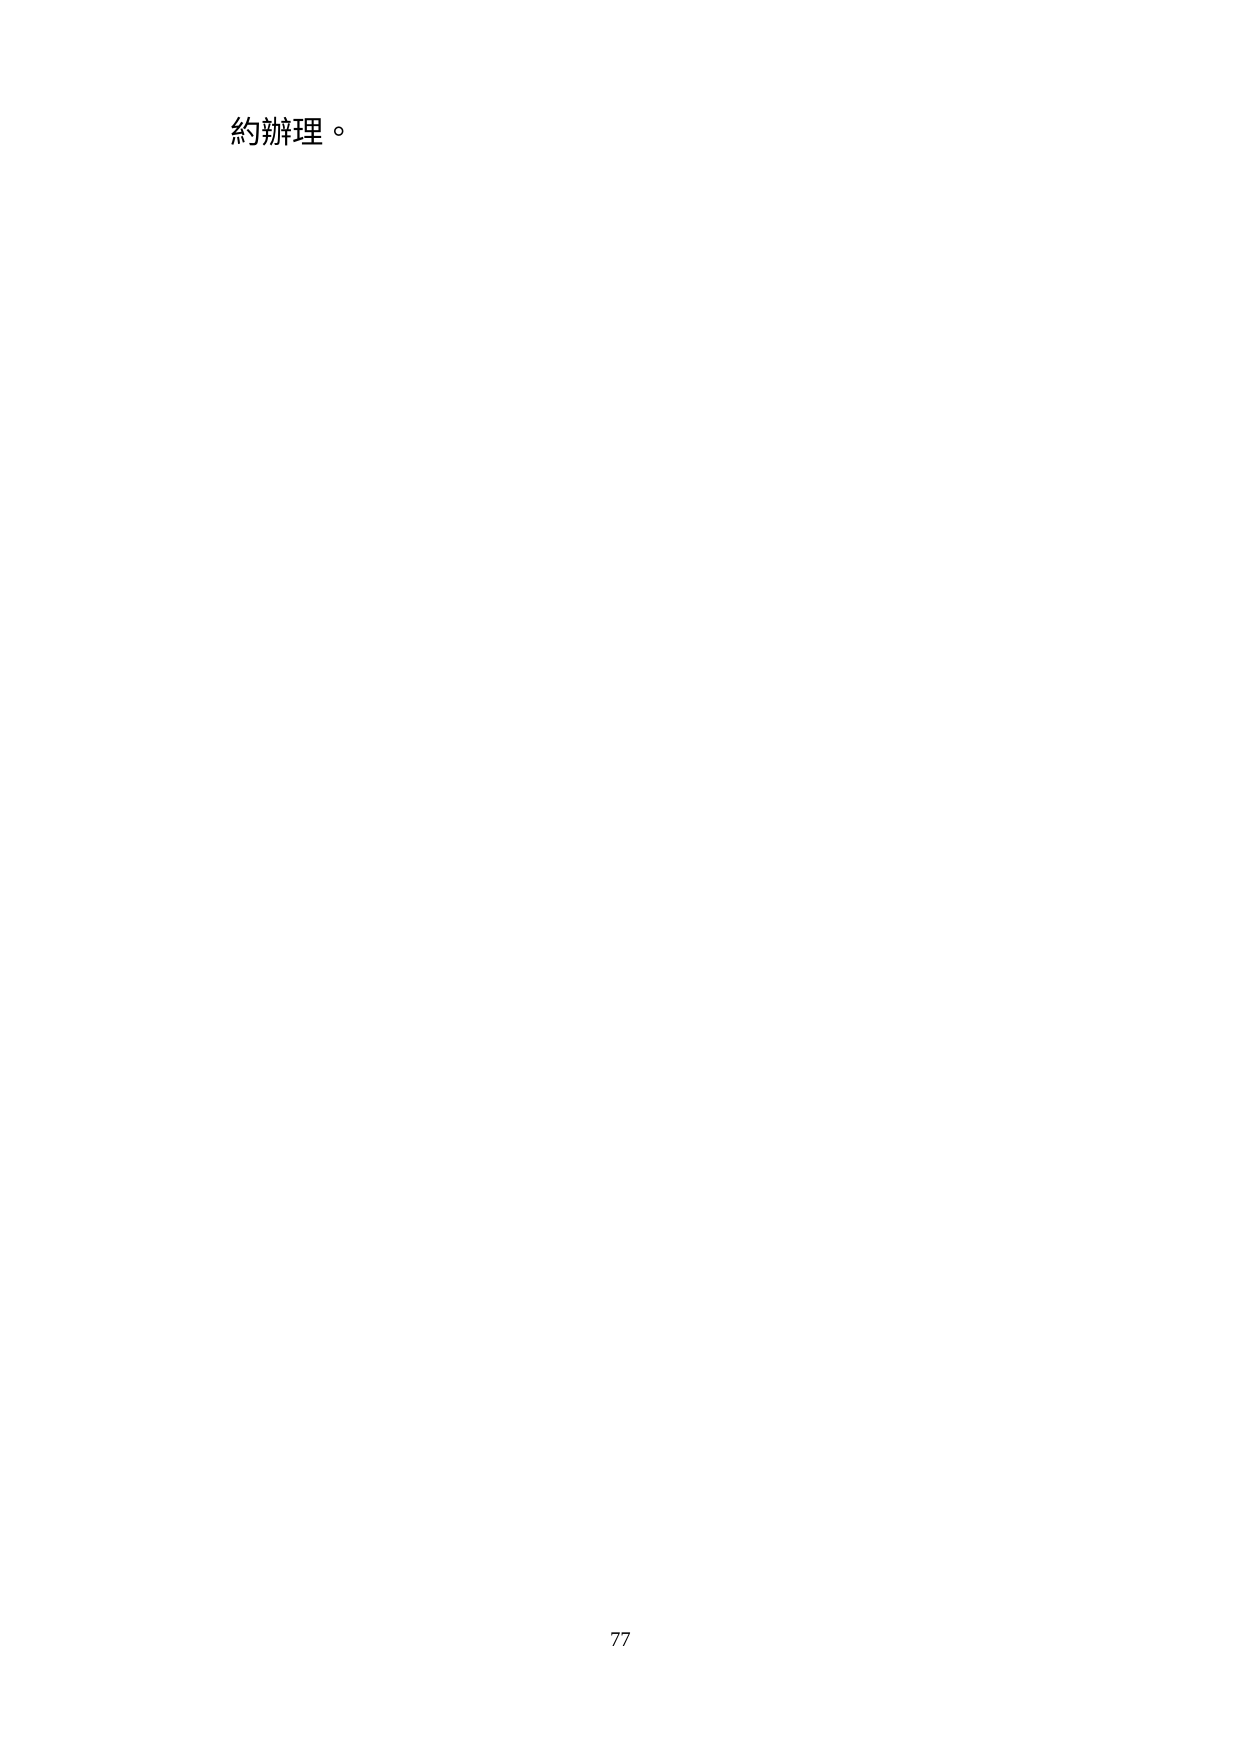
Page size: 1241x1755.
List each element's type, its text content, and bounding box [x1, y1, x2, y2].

text 約辦理。 [130, 108, 1110, 153]
